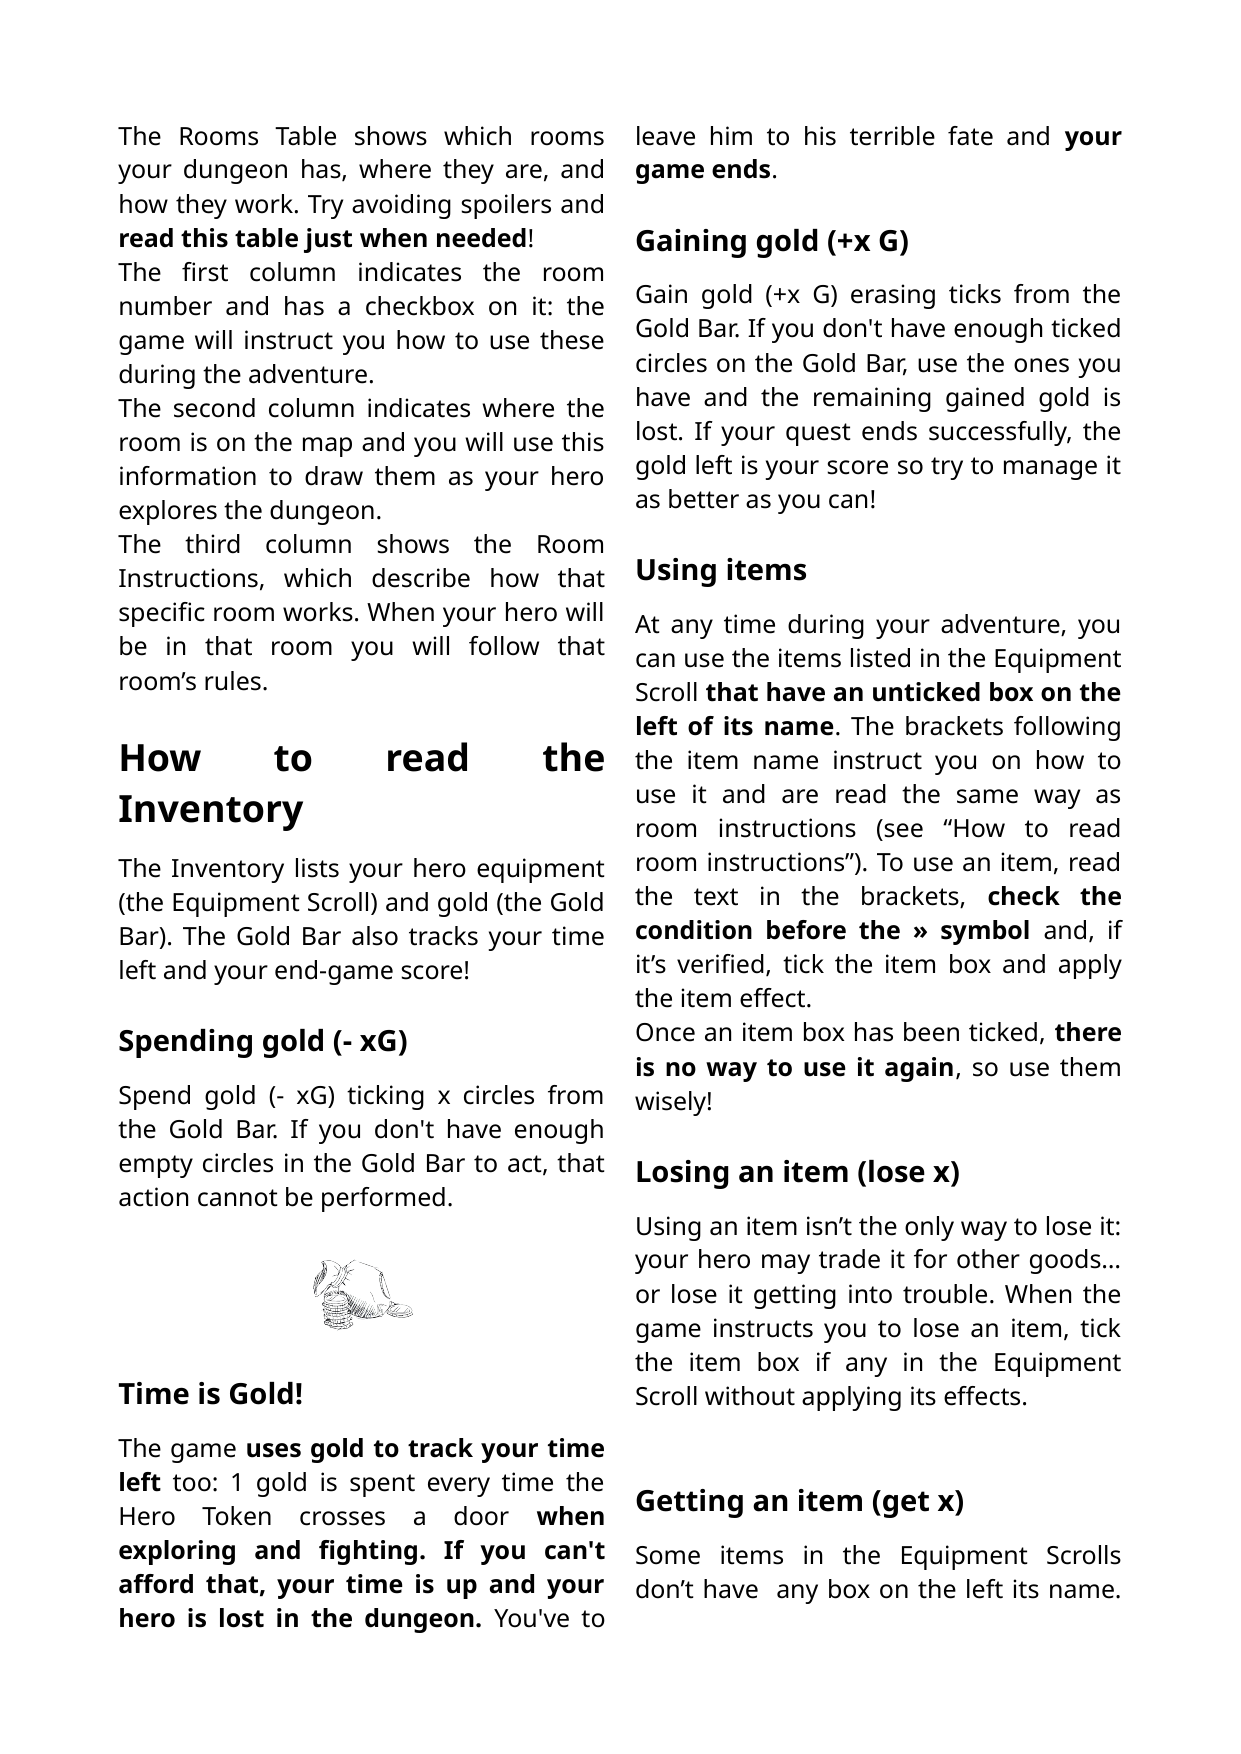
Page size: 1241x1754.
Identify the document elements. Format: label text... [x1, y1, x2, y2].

picture [308, 1250, 415, 1340]
text Time is Gold! [118, 1373, 605, 1413]
text The game uses gold to track your time left too: 1 gold is spent every time the Hero Token crosses a door when exploring and fighting. If you can't afford that, your time is up and your hero is lost in the dungeon. You've to [118, 1430, 605, 1634]
text Using items [635, 549, 1122, 589]
text Spending gold (- xG) [118, 1021, 605, 1060]
text Once an item box has been ticked, there is no way to use it again, so use them wisely! [635, 1015, 1122, 1117]
text How to read the Inventory [118, 731, 605, 833]
text The Inventory lists your hero equipment (the Equipment Scroll) and gold (the Gold Bar). The Gold Bar also tracks your time left and your end-game score! [118, 850, 605, 987]
text The Rooms Table shows which rooms your dungeon has, where they are, and how they work. Try avoiding spoilers and read this table just when needed! [118, 118, 605, 254]
text Losing an item (lose x) [635, 1151, 1122, 1191]
text Gaining gold (+x G) [635, 220, 1122, 260]
text Gain gold (+x G) erasing ticks from the Gold Bar. If you don't have enough ticked circles on the Gold Bar, use the ones you have and the remaining gained gold is lost. If your quest ends successfully, the gold left is your score so try to manage it as better as you can! [635, 277, 1122, 516]
text The second column indicates where the room is on the map and you will use this information to draw them as your hero explores the dungeon. [118, 391, 605, 527]
text Spend gold (- xG) ticking x circles from the Gold Bar. If you don't have enough empty circles in the Gold Bar to act, that action cannot be performed. [118, 1077, 605, 1214]
text The third column shows the Room Instructions, which describe how that specific room works. When your hero will be in that room you will follow that room’s rules. [118, 527, 605, 697]
text leave him to his terrible fate and your game ends. [635, 118, 1122, 186]
text At any time during your adventure, you can use the items listed in the Equipment Scroll that have an unticked box on the left of its name. The brackets following the item name instruct you on how to use it and are read the same way as room instructions (see “How to read room instructions”). To use an item, read the text in the brackets, check the condition before the » symbol and, if it’s verified, tick the item box and apply the item effect. [635, 606, 1122, 1015]
text The first column indicates the room number and has a checkbox on it: the game will instruct you how to use these during the adventure. [118, 254, 605, 391]
text Some items in the Equipment Scrolls don’t have any box on the left its name. [635, 1537, 1122, 1606]
text Using an item isn’t the only way to lose it: your hero may trade it for other goods… or lose it getting into trouble. When the game instructs you to lose an item, tick the item box if any in the Equipment Scroll without applying its effects. [635, 1208, 1122, 1412]
text Getting an item (get x) [635, 1481, 1122, 1520]
